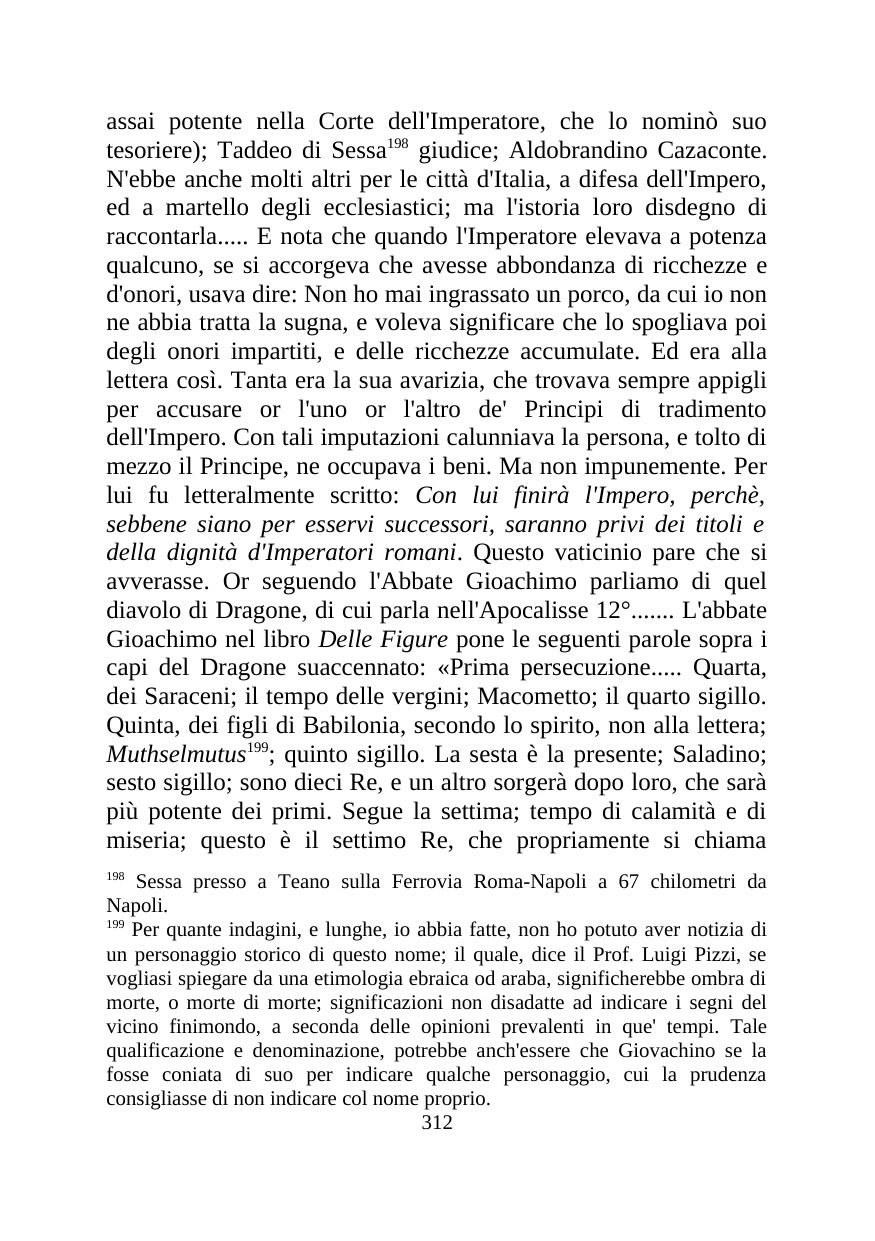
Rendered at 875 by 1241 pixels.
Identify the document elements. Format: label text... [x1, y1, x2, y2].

text Sessa presso a Teano sulla Ferrovia Roma-Napoli a 67 chilometri da Napoli. [106, 869, 768, 917]
text assai potente nella Corte dell'Imperatore, che lo nominò suo tesoriere); Taddeo di Sessa giudice; Aldobrandino Cazaconte. N'ebbe anche molti altri per le città d'Italia, a difesa dell'Impero, ed a martello degli ecclesiastici; ma l'istoria loro disdegno di raccontarla..... E nota che quando l'Imperatore elevava a potenza qualcuno, se si accorgeva che avesse abbondanza di ricchezze e d'onori, usava dire: Non ho mai ingrassato un porco, da cui io non ne abbia tratta la sugna, e voleva significare che lo spogliava poi degli onori impartiti, e delle ricchezze accumulate. Ed era alla lettera così. Tanta era la sua avarizia, che trovava sempre appigli per accusare or l'uno or l'altro de' Principi di tradimento dell'Impero. Con tali imputazioni calunniava la persona, e tolto di mezzo il Principe, ne occupava i beni. Ma non impunemente. Per lui fu letteralmente scritto: Con lui finirà l'Impero, perchè, sebbene siano per esservi successori, saranno privi dei titoli e della dignità d'Imperatori romani. Questo vaticinio pare che si avverasse. Or seguendo l'Abbate Gioachimo parliamo di quel diavolo di Dragone, di cui parla nell'Apocalisse 12°....... L'abbate Gioachimo nel libro Delle Figure pone le seguenti parole sopra i capi del Dragone suaccennato: «Prima persecuzione..... Quarta, dei Saraceni; il tempo delle vergini; Macometto; il quarto sigillo. Quinta, dei figli di Babilonia, secondo lo spirito, non alla lettera; Muthselmutus; quinto sigillo. La sesta è la presente; Saladino; sesto sigillo; sono dieci Re, e un altro sorgerà dopo loro, che sarà più potente dei primi. Segue la settima; tempo di calamità e di miseria; questo è il settimo Re, che propriamente si chiama [106, 106, 768, 854]
text Per quante indagini, e lunghe, io abbia fatte, non ho potuto aver notizia di un personaggio storico di questo nome; il quale, dice il Prof. Luigi Pizzi, se vogliasi spiegare da una etimologia ebraica od araba, significherebbe ombra di morte, o morte di morte; significazioni non disadatte ad indicare i segni del vicino finimondo, a seconda delle opinioni prevalenti in que' tempi. Tale qualificazione e denominazione, potrebbe anch'essere che Giovachino se la fosse coniata di suo per indicare qualche personaggio, cui la prudenza consigliasse di non indicare col nome proprio. [106, 917, 768, 1110]
